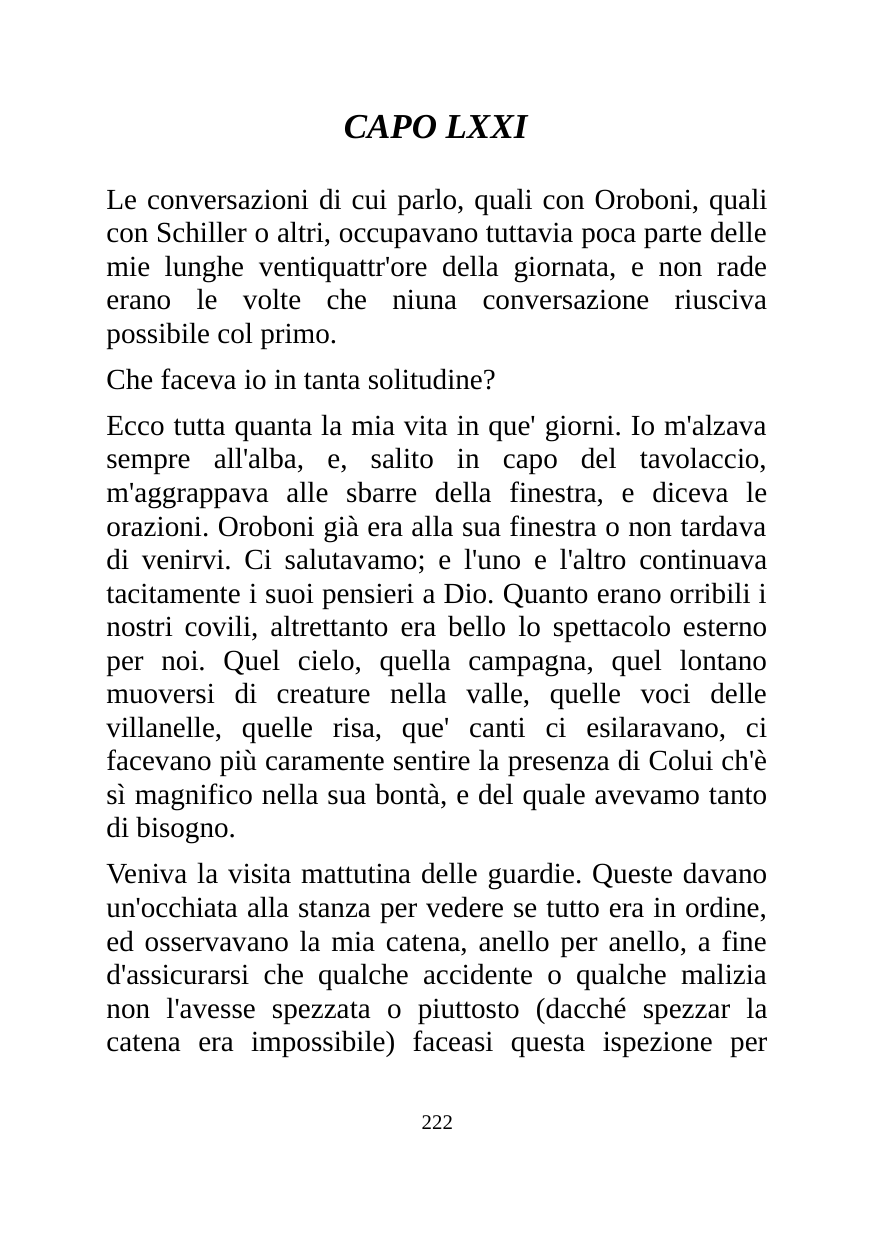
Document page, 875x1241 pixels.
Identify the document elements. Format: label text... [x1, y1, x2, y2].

text Le conversazioni di cui parlo, quali con Oroboni, quali con Schiller o altri, occupavano tuttavia poca parte delle mie lunghe ventiquattr'ore della giornata, e non rade erano le volte che niuna conversazione riusciva possibile col primo. [106, 182, 768, 349]
subtitle CAPO LXXI [106, 106, 768, 146]
text Ecco tutta quanta la mia vita in que' giorni. Io m'alzava sempre all'alba, e, salito in capo del tavolaccio, m'aggrappava alle sbarre della finestra, e diceva le orazioni. Oroboni già era alla sua finestra o non tardava di venirvi. Ci salutavamo; e l'uno e l'altro continuava tacitamente i suoi pensieri a Dio. Quanto erano orribili i nostri covili, altrettanto era bello lo spettacolo esterno per noi. Quel cielo, quella campagna, quel lontano muoversi di creature nella valle, quelle voci delle villanelle, quelle risa, que' canti ci esilaravano, ci facevano più caramente sentire la presenza di Colui ch'è sì magnifico nella sua bontà, e del quale avevamo tanto di bisogno. [106, 408, 768, 844]
text Veniva la visita mattutina delle guardie. Queste davano un'occhiata alla stanza per vedere se tutto era in ordine, ed osservavano la mia catena, anello per anello, a fine d'assicurarsi che qualche accidente o qualche malizia non l'avesse spezzata o piuttosto (dacché spezzar la catena era impossibile) faceasi questa ispezione per [106, 857, 768, 1058]
text Che faceva io in tanta solitudine? [106, 362, 768, 396]
